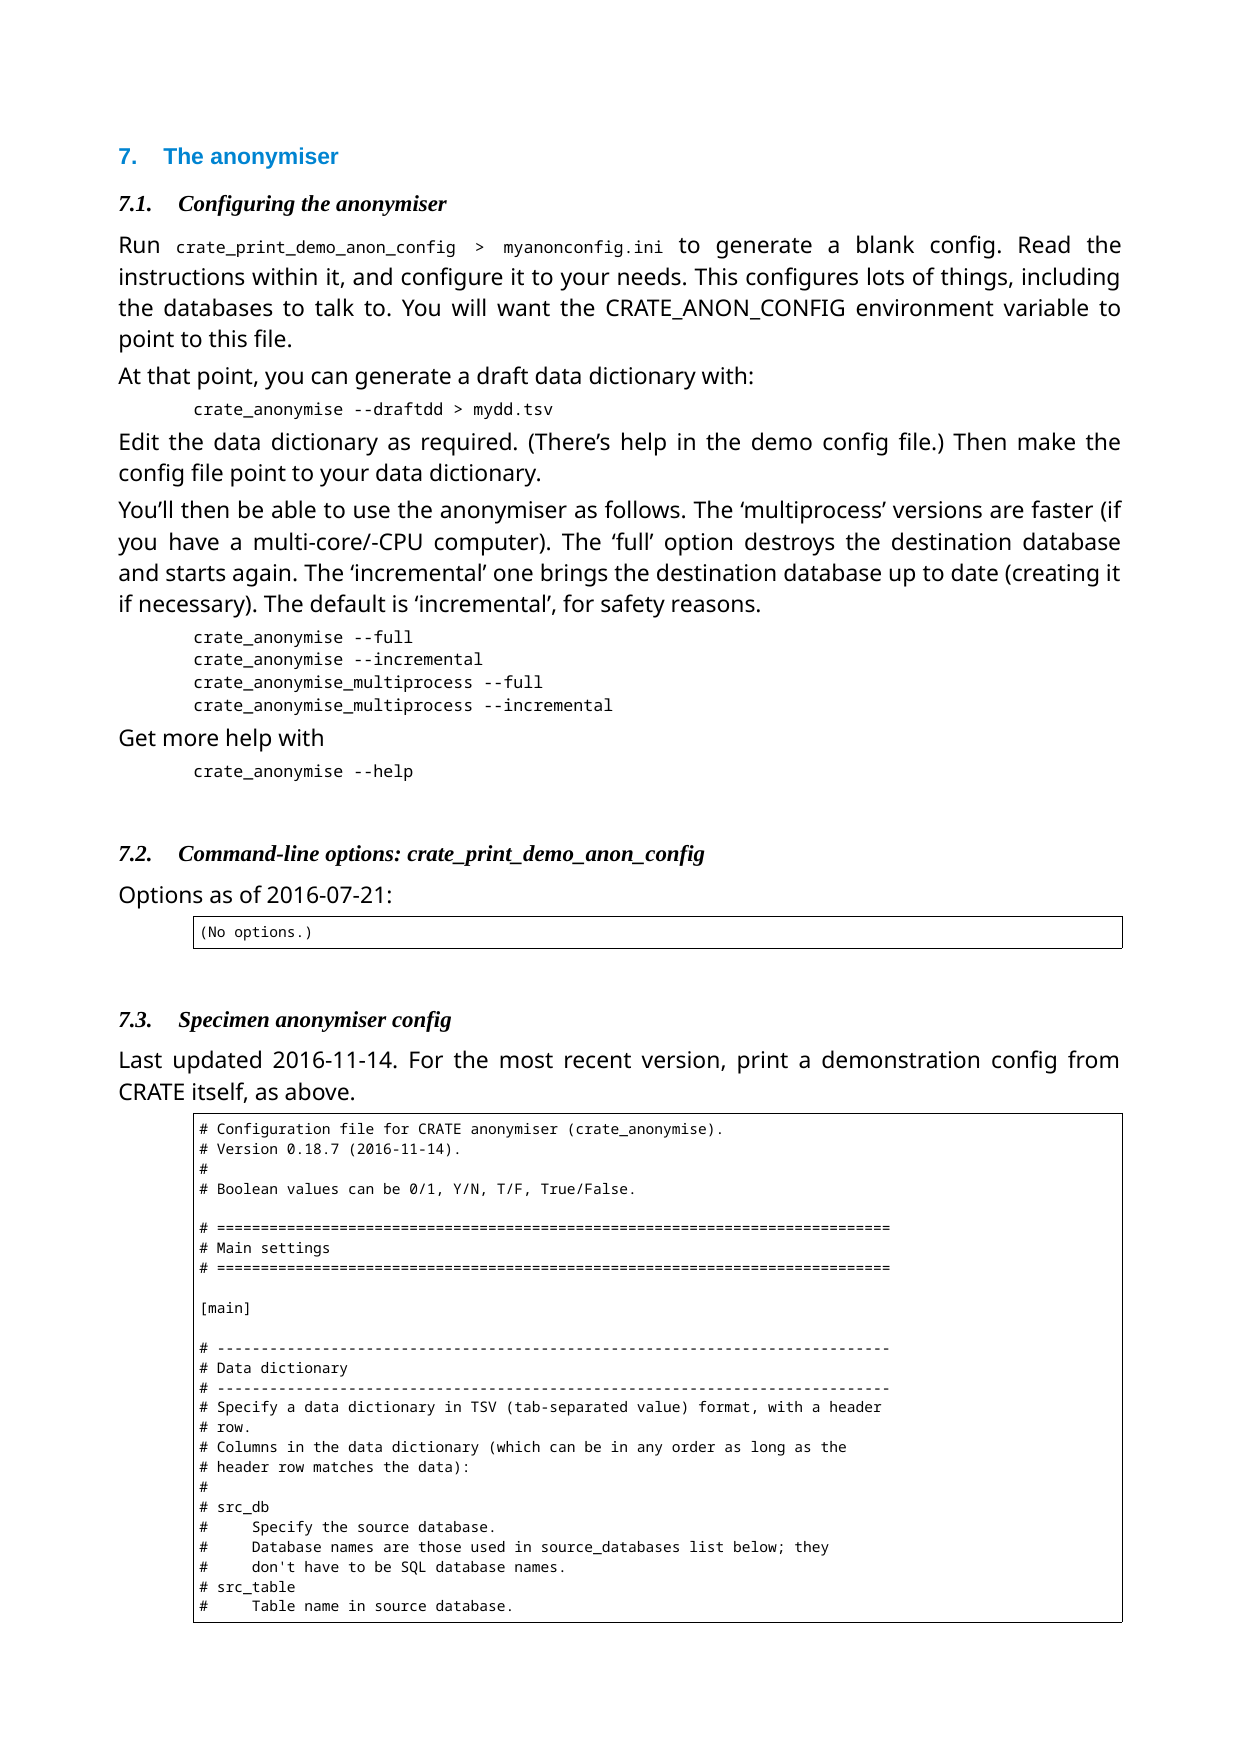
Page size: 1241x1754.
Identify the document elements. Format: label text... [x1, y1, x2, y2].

subtitle Command-line options: crate_print_demo_anon_config [118, 840, 1122, 866]
text At that point, you can generate a draft data dictionary with: [118, 360, 1122, 391]
table_header (No options.) [194, 917, 1122, 947]
text Last updated 2016-11-14. For the most recent version, print a demonstration config from CRATE itself, as above. [118, 1044, 1122, 1107]
text crate_anonymise --full [177, 625, 1122, 648]
text crate_anonymise --incremental [177, 648, 1122, 671]
text You’ll then be able to use the anonymiser as follows. The ‘multiprocess’ versions are faster (if you have a multi-core/-CPU computer). The ‘full’ option destroys the destination database and starts again. The ‘incremental’ one brings the destination database up to date (creating it if necessary). The default is ‘incremental’, for safety reasons. [118, 494, 1122, 619]
subtitle Configuring the anonymiser [118, 190, 1122, 217]
text crate_anonymise --draftdd > mydd.tsv [177, 397, 1122, 420]
text crate_anonymise_multiprocess --incremental [177, 693, 1122, 716]
text Run crate_print_demo_anon_config > myanonconfig.ini to generate a blank config. Read the instructions within it, and configure it to your needs. This configures lots of things, including the databases to talk to. You will want the CRATE_ANON_CONFIG environment variable to point to this file. [118, 229, 1122, 354]
subtitle Specimen anonymiser config [118, 1006, 1122, 1032]
text crate_anonymise --help [177, 759, 1122, 782]
text Get more help with [118, 722, 1122, 753]
text crate_anonymise_multiprocess --full [177, 671, 1122, 693]
table_header # Configuration file for CRATE anonymiser (crate_anonymise). # Version 0.18.7 (2016-11-14). # # Boolean values can be 0/1, Y/N, T/F, True/False. # ============================================================================= # Main settings # ============================================================================= [main] # ----------------------------------------------------------------------------- # Data dictionary # ----------------------------------------------------------------------------- # Specify a data dictionary in TSV (tab-separated value) format, with a header # row. # Columns in the data dictionary (which can be in any order as long as the # header row matches the data): # # src_db # Specify the source database. # Database names are those used in source_databases list below; they # don't have to be SQL database names. # src_table # Table name in source database. [194, 1114, 1122, 1622]
text Options as of 2016-07-21: [118, 879, 1122, 910]
subtitle The anonymiser [118, 143, 1122, 169]
text Edit the data dictionary as required. (There’s help in the demo config file.) Then make the config file point to your data dictionary. [118, 426, 1122, 488]
